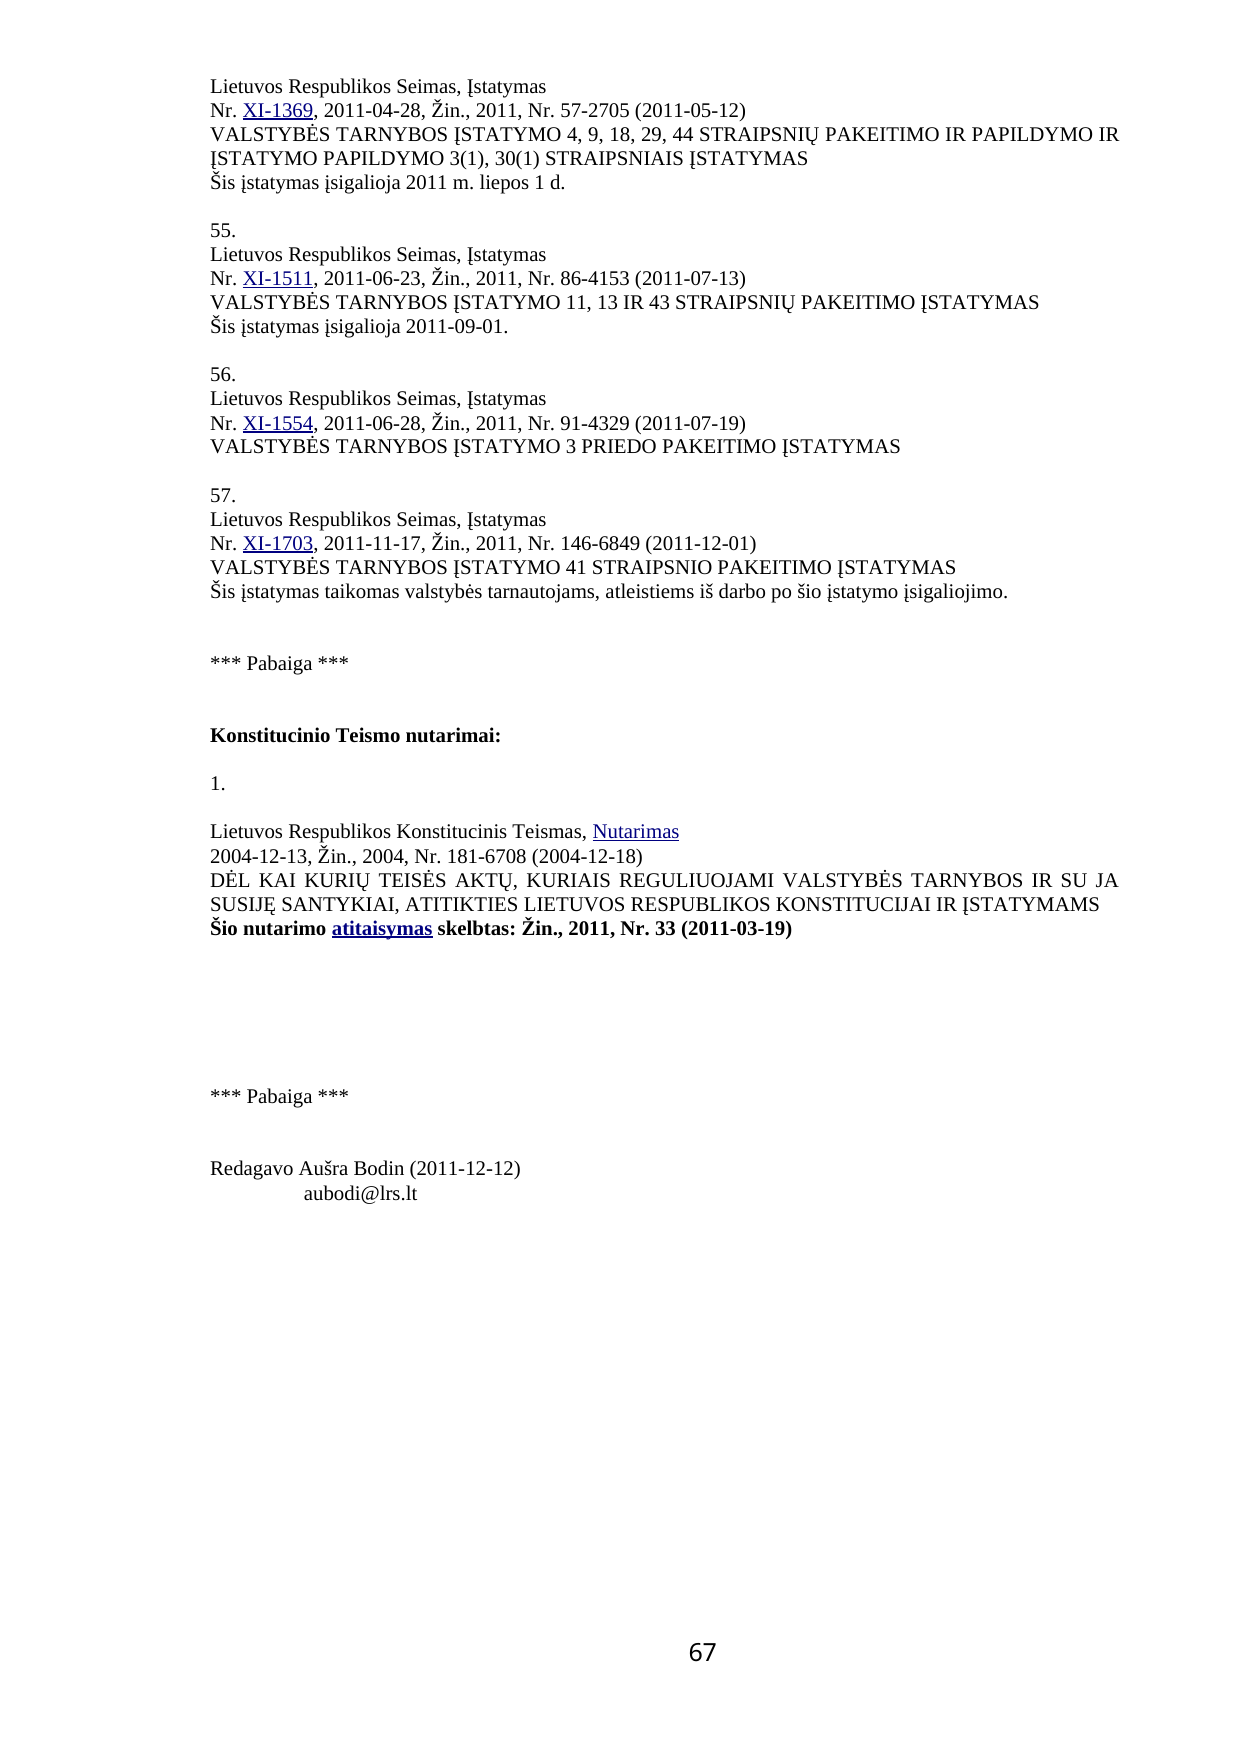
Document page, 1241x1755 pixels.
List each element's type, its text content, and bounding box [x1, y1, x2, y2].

text Nr. XI-1511, 2011-06-23, Žin., 2011, Nr. 86-4153 (2011-07-13) [210, 266, 1120, 290]
text Lietuvos Respublikos Konstitucinis Teismas, Nutarimas [210, 819, 1120, 843]
text Lietuvos Respublikos Seimas, Įstatymas [210, 386, 1120, 410]
text DĖL KAI KURIŲ TEISĖS AKTŲ, KURIAIS REGULIUOJAMI VALSTYBĖS TARNYBOS IR SU JA SUSIJĘ SANTYKIAI, ATITIKTIES LIETUVOS RESPUBLIKOS KONSTITUCIJAI IR ĮSTATYMAMS [210, 868, 1120, 916]
text aubodi@lrs.lt [210, 1180, 1120, 1204]
text 1. [210, 771, 1120, 795]
text 2004-12-13, Žin., 2004, Nr. 181-6708 (2004-12-18) [210, 843, 1120, 868]
text *** Pabaiga *** [210, 1084, 1120, 1108]
text Lietuvos Respublikos Seimas, Įstatymas [210, 507, 1120, 531]
text Nr. XI-1554, 2011-06-28, Žin., 2011, Nr. 91-4329 (2011-07-19) [210, 410, 1120, 434]
text Šis įstatymas įsigalioja 2011 m. liepos 1 d. [210, 170, 1126, 194]
text Šis įstatymas įsigalioja 2011-09-01. [210, 314, 1126, 338]
text Redagavo Aušra Bodin (2011-12-12) [210, 1156, 1120, 1180]
text Šis įstatymas taikomas valstybės tarnautojams, atleistiems iš darbo po šio įstatymo įsigaliojimo. [210, 579, 1120, 603]
text VALSTYBĖS TARNYBOS ĮSTATYMO 11, 13 IR 43 STRAIPSNIŲ PAKEITIMO ĮSTATYMAS [210, 290, 1120, 314]
text Lietuvos Respublikos Seimas, Įstatymas [210, 73, 1120, 98]
text VALSTYBĖS TARNYBOS ĮSTATYMO 3 PRIEDO PAKEITIMO ĮSTATYMAS [210, 434, 1120, 458]
text Nr. XI-1369, 2011-04-28, Žin., 2011, Nr. 57-2705 (2011-05-12) [210, 98, 1120, 122]
text Konstitucinio Teismo nutarimai: [210, 723, 1120, 747]
text Nr. XI-1703, 2011-11-17, Žin., 2011, Nr. 146-6849 (2011-12-01) [210, 531, 1120, 555]
text *** Pabaiga *** [210, 651, 1120, 675]
text Šio nutarimo atitaisymas skelbtas: Žin., 2011, Nr. 33 (2011-03-19) [210, 916, 1120, 940]
text VALSTYBĖS TARNYBOS ĮSTATYMO 4, 9, 18, 29, 44 STRAIPSNIŲ PAKEITIMO IR PAPILDYMO IR ĮSTATYMO PAPILDYMO 3(1), 30(1) STRAIPSNIAIS ĮSTATYMAS [210, 122, 1120, 170]
text Lietuvos Respublikos Seimas, Įstatymas [210, 242, 1120, 266]
text VALSTYBĖS TARNYBOS ĮSTATYMO 41 STRAIPSNIO PAKEITIMO ĮSTATYMAS [210, 555, 1120, 579]
text 55. [210, 218, 1120, 242]
text 57. [210, 483, 1120, 507]
text 56. [210, 362, 1120, 386]
